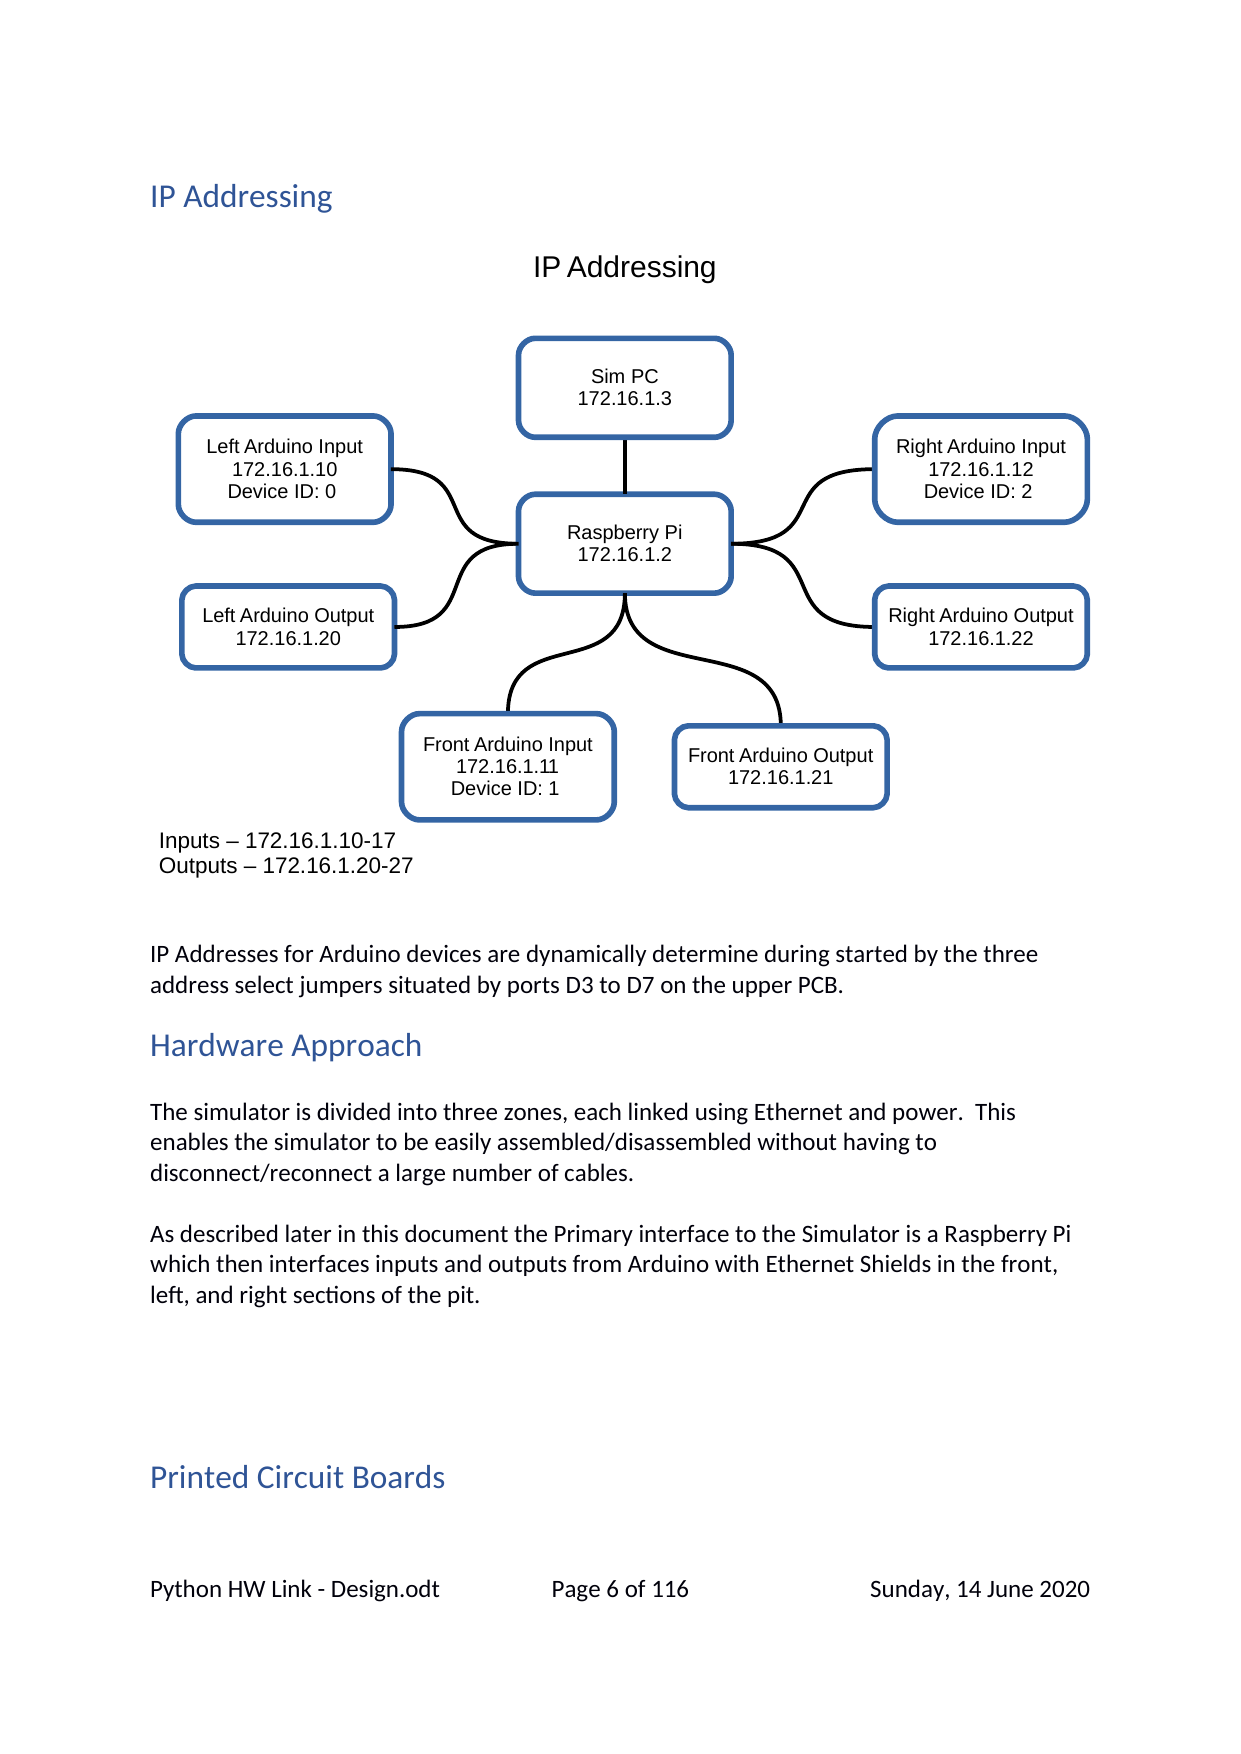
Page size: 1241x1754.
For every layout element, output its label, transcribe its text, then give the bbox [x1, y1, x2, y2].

text IP Addresses for Arduino devices are dynamically determine during started by the three address select jumpers situated by ports D3 to D7 on the upper PCB. [150, 938, 1090, 999]
subtitle Printed Circuit Boards [150, 1456, 1090, 1497]
subtitle Hardware Approach [150, 1024, 1090, 1065]
subtitle IP Addressing [150, 175, 1090, 216]
text The simulator is divided into three zones, each linked using Ethernet and power. This enables the simulator to be easily assembled/disassembled without having to disconnect/reconnect a large number of cables. [150, 1096, 1090, 1187]
text As described later in this document the Primary interface to the Simulator is a Raspberry Pi which then interfaces inputs and outputs from Arduino with Ethernet Shields in the front, left, and right sections of the pit. [150, 1218, 1090, 1309]
